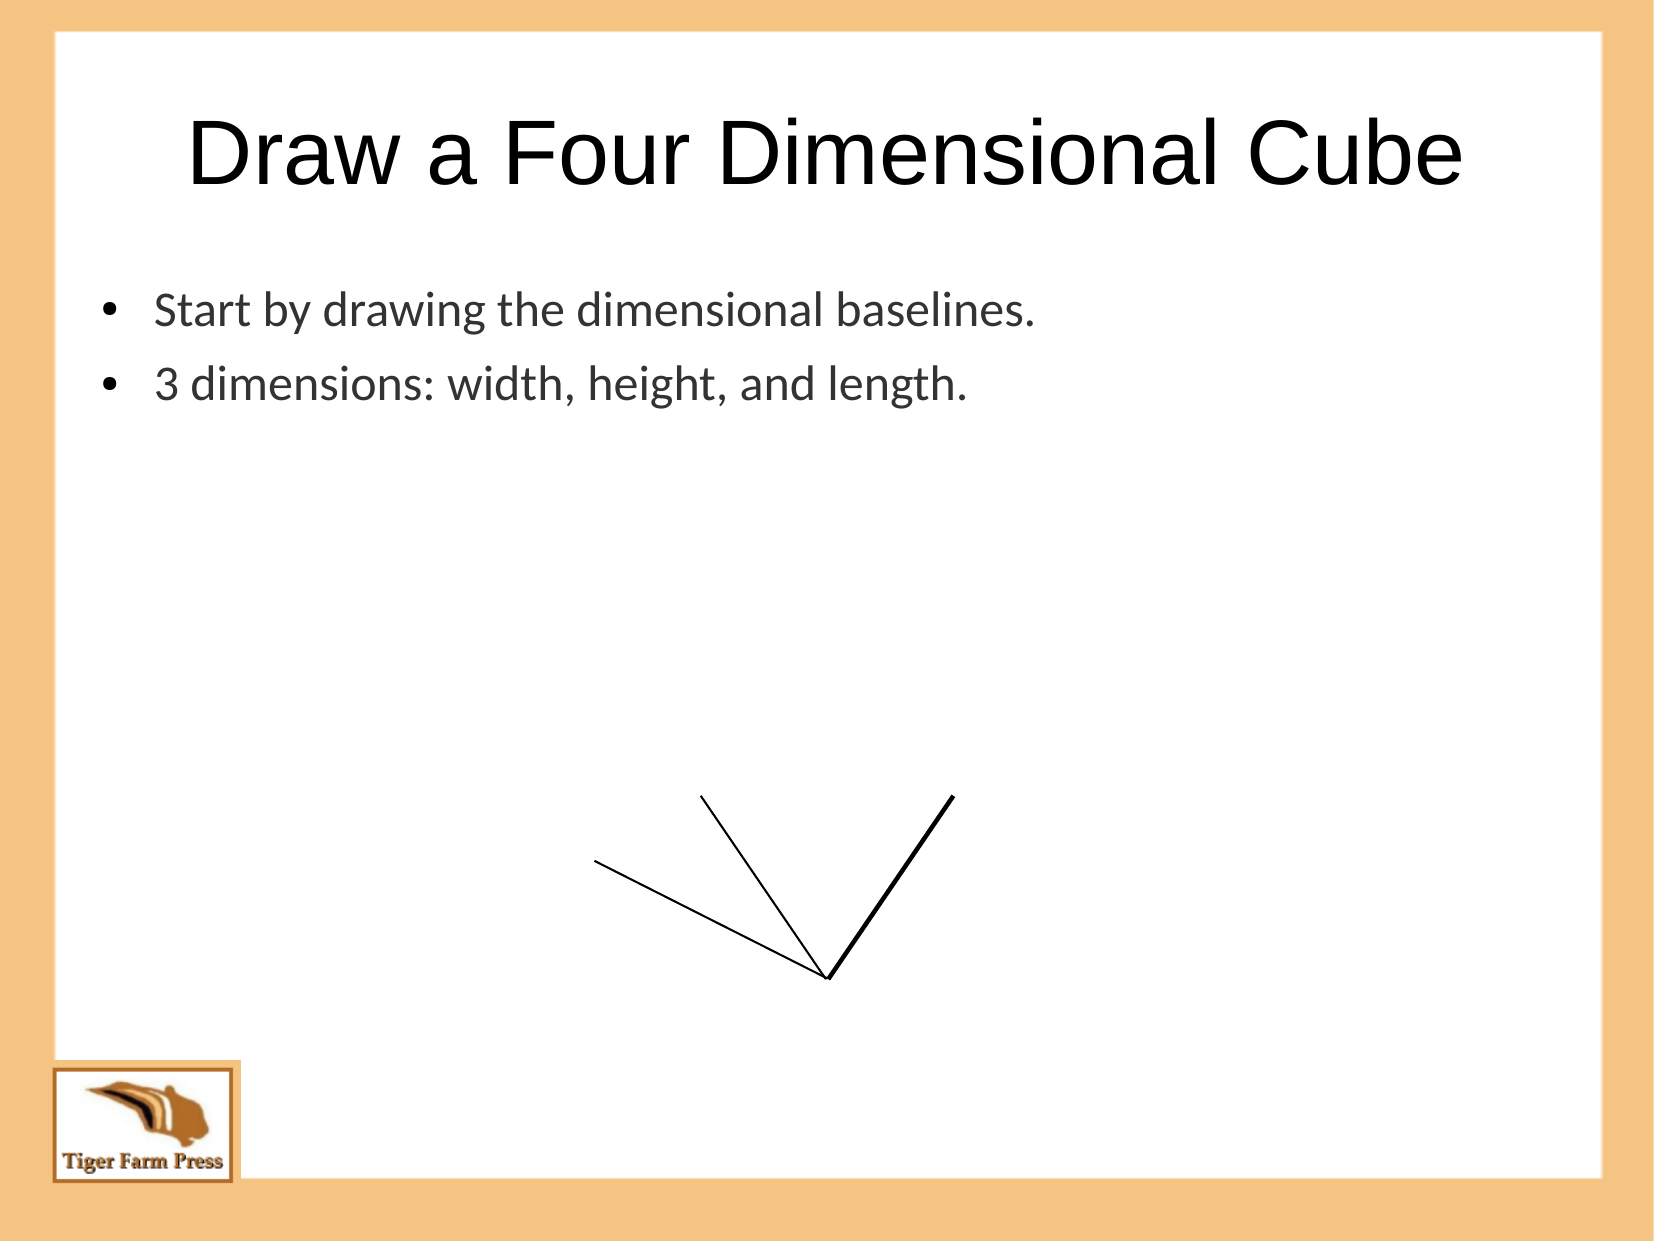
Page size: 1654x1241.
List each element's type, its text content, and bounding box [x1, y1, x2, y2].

title Draw a Four Dimensional Cube [82, 49, 1571, 257]
list Start by drawing the dimensional baselines. 3 dimensions: width, height, and length. [83, 290, 1572, 1109]
picture [0, 0, 1654, 1241]
